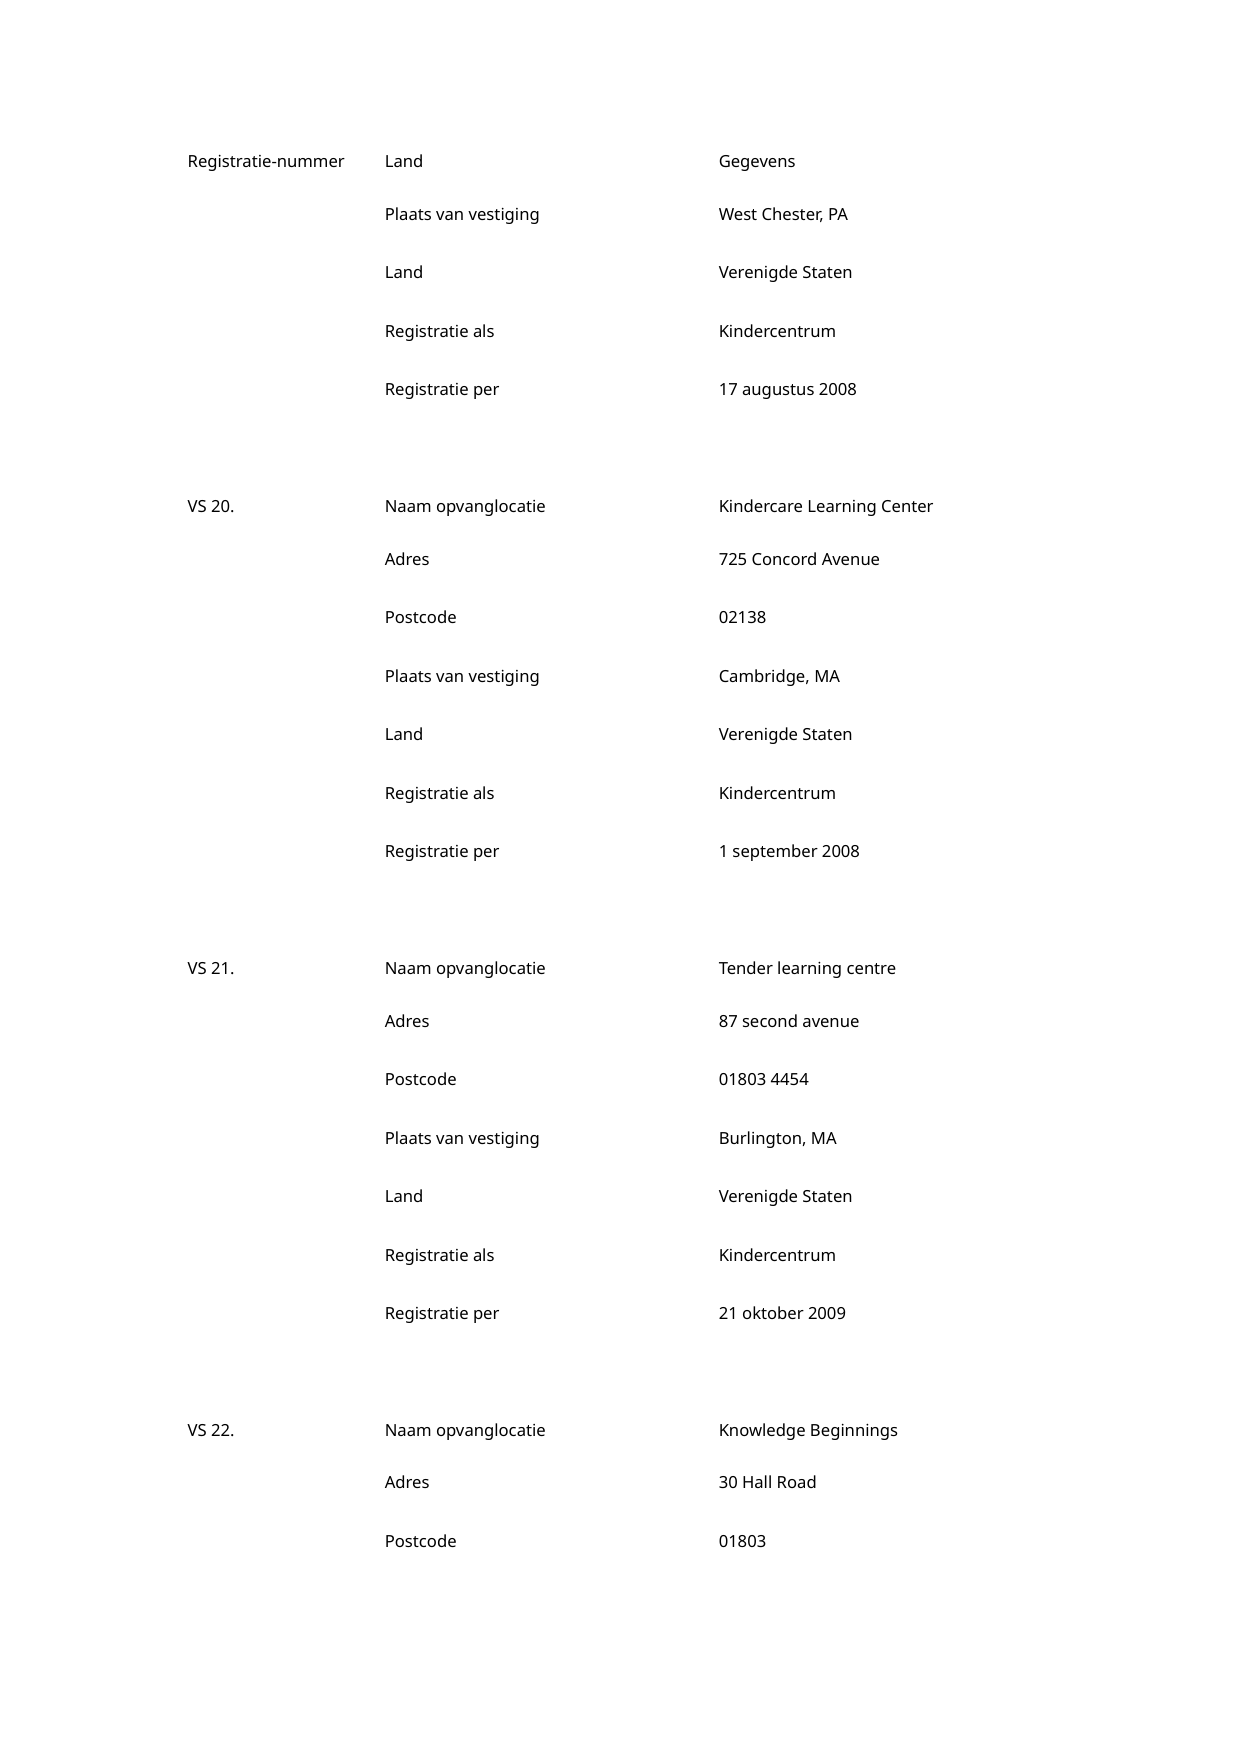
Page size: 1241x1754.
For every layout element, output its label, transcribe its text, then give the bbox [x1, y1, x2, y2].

table_cell [188, 1471, 384, 1529]
table_cell [188, 1068, 384, 1126]
table_cell 725 Concord Avenue [719, 548, 1053, 606]
table_cell [385, 1360, 718, 1418]
table_cell Adres [385, 1471, 718, 1529]
table_cell [188, 723, 384, 781]
table_cell 01803 [719, 1530, 1053, 1588]
table_cell Knowledge Beginnings [719, 1419, 1053, 1471]
table_cell Verenigde Staten [719, 723, 1053, 781]
table_cell VS 21. [188, 957, 384, 1009]
table_cell [188, 1185, 384, 1243]
table_cell Kindercentrum [719, 781, 1053, 840]
table_cell [188, 840, 384, 898]
table_cell 17 augustus 2008 [719, 378, 1053, 436]
table_cell [188, 1243, 384, 1302]
table_cell 02138 [719, 606, 1053, 664]
table_cell Land [385, 261, 718, 319]
table_cell 01803 4454 [719, 1068, 1053, 1126]
table_cell [188, 1302, 384, 1360]
table_header Land [385, 150, 718, 203]
table_cell Verenigde Staten [719, 261, 1053, 319]
table_cell VS 20. [188, 495, 384, 548]
table_cell 21 oktober 2009 [719, 1302, 1053, 1360]
table_cell [719, 1360, 1053, 1418]
table_cell [188, 203, 384, 261]
table_cell Verenigde Staten [719, 1185, 1053, 1243]
table_cell [188, 606, 384, 664]
table_cell Land [385, 723, 718, 781]
table_cell Plaats van vestiging [385, 1126, 718, 1185]
table_cell Registratie als [385, 1243, 718, 1302]
table_cell Plaats van vestiging [385, 665, 718, 723]
table_cell Naam opvanglocatie [385, 1419, 718, 1471]
table_cell Adres [385, 1009, 718, 1068]
table_cell Registratie per [385, 1302, 718, 1360]
table_cell [188, 1009, 384, 1068]
table_cell [188, 548, 384, 606]
table_cell [719, 436, 1053, 495]
table_cell [188, 781, 384, 840]
table_cell Postcode [385, 1068, 718, 1126]
table_cell Kindercare Learning Center [719, 495, 1053, 548]
table_cell Postcode [385, 606, 718, 664]
table_cell Kindercentrum [719, 320, 1053, 378]
table_cell Registratie als [385, 320, 718, 378]
table_cell Postcode [385, 1530, 718, 1588]
table_cell 87 second avenue [719, 1009, 1053, 1068]
table_header Registratie-nummer [188, 150, 384, 203]
table_cell Naam opvanglocatie [385, 495, 718, 548]
table_cell Adres [385, 548, 718, 606]
table_cell [188, 898, 384, 957]
table_cell VS 22. [188, 1419, 384, 1471]
table_cell [188, 436, 384, 495]
table_cell Naam opvanglocatie [385, 957, 718, 1009]
table_cell 1 september 2008 [719, 840, 1053, 898]
table_cell [188, 665, 384, 723]
table_cell Burlington, MA [719, 1126, 1053, 1185]
table_cell [188, 261, 384, 319]
table_cell Plaats van vestiging [385, 203, 718, 261]
table_cell Registratie per [385, 378, 718, 436]
table_cell [188, 1360, 384, 1418]
table_cell [385, 436, 718, 495]
table_cell [188, 378, 384, 436]
table_header Gegevens [719, 150, 1053, 203]
table_cell [188, 320, 384, 378]
table_cell Tender learning centre [719, 957, 1053, 1009]
table_cell Kindercentrum [719, 1243, 1053, 1302]
table_cell 30 Hall Road [719, 1471, 1053, 1529]
table_cell [385, 898, 718, 957]
table_cell [188, 1126, 384, 1185]
table_cell [188, 1530, 384, 1588]
table_cell Registratie per [385, 840, 718, 898]
table_cell Cambridge, MA [719, 665, 1053, 723]
table_cell Land [385, 1185, 718, 1243]
table_cell Registratie als [385, 781, 718, 840]
table_cell West Chester, PA [719, 203, 1053, 261]
table_cell [719, 898, 1053, 957]
